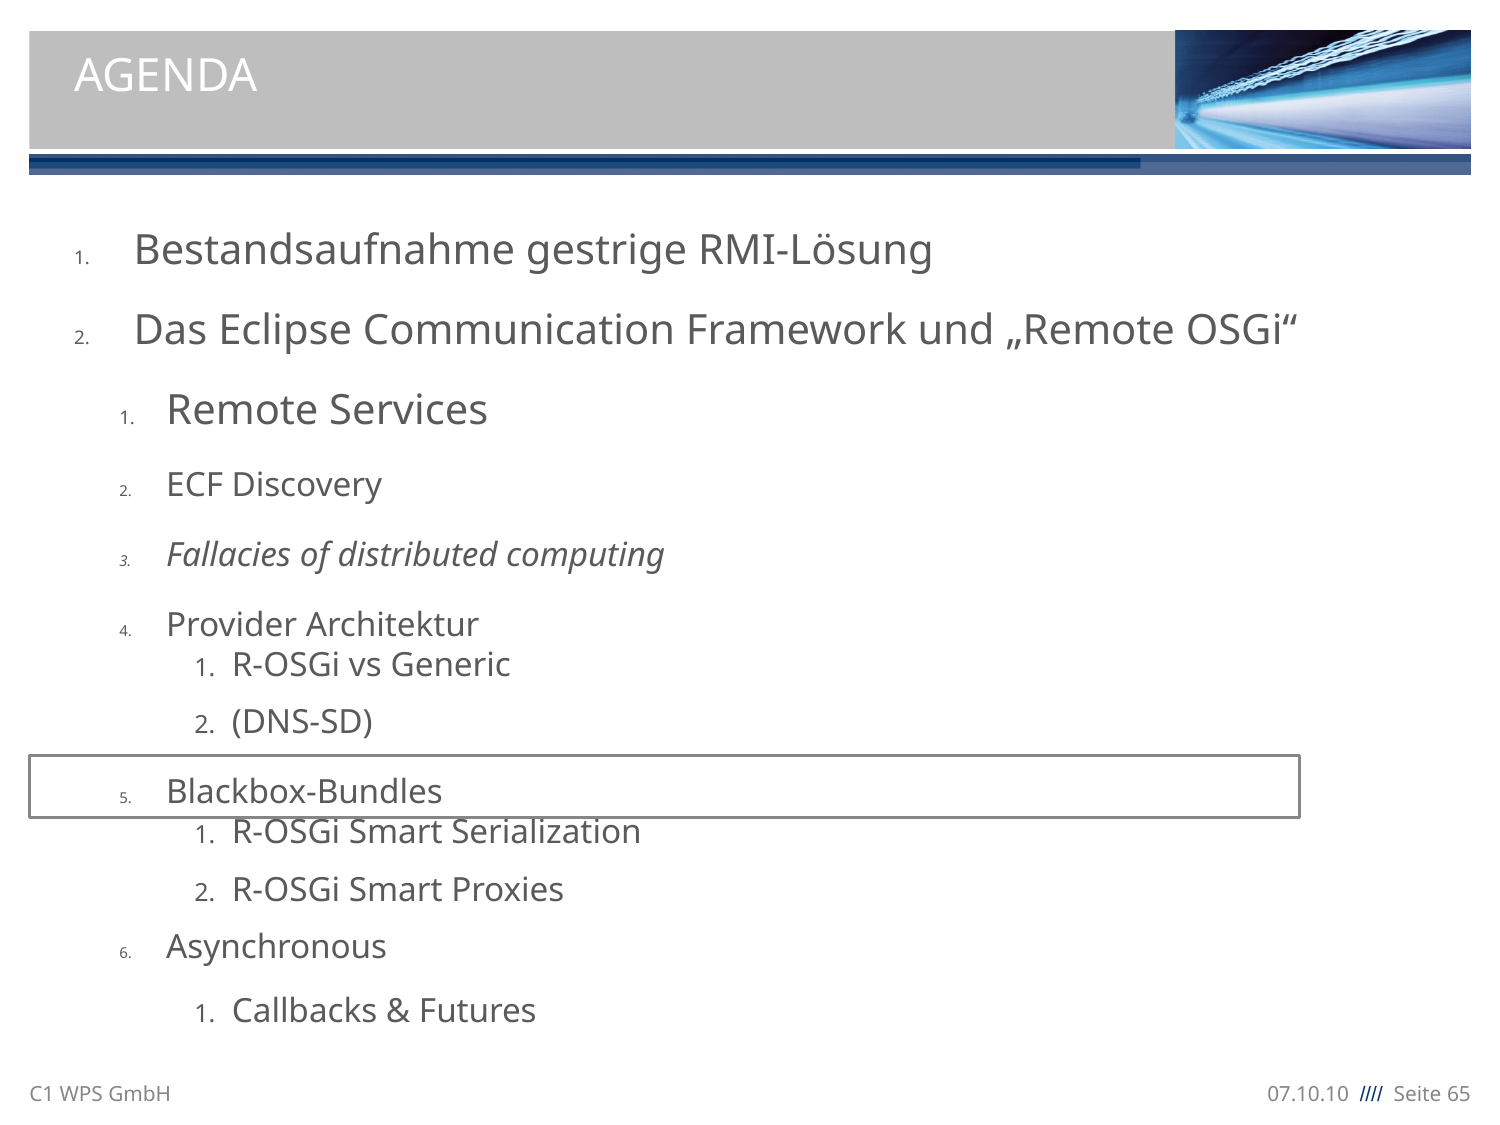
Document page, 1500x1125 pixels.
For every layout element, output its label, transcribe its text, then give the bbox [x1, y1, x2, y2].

list Bestandsaufnahme gestrige RMI-Lösung Das Eclipse Communication Framework und „Remote OSGi“ Remote Services ECF Discovery Fallacies of distributed computing Provider Architektur R-OSGi vs Generic (DNS-SD) Blackbox-Bundles R-OSGi Smart Serialization R-OSGi Smart Proxies Asynchronous Callbacks & Futures [31, 757, 1298, 816]
picture [1175, 30, 1471, 149]
title AGENDA [29, 31, 1176, 149]
picture [29, 154, 1471, 175]
list Bestandsaufnahme gestrige RMI-Lösung Das Eclipse Communication Framework und „Remote OSGi“ Remote Services ECF Discovery Fallacies of distributed computing Provider Architektur R-OSGi vs Generic (DNS-SD) Blackbox-Bundles R-OSGi Smart Serialization R-OSGi Smart Proxies Asynchronous Callbacks & Futures [29, 208, 1471, 1059]
